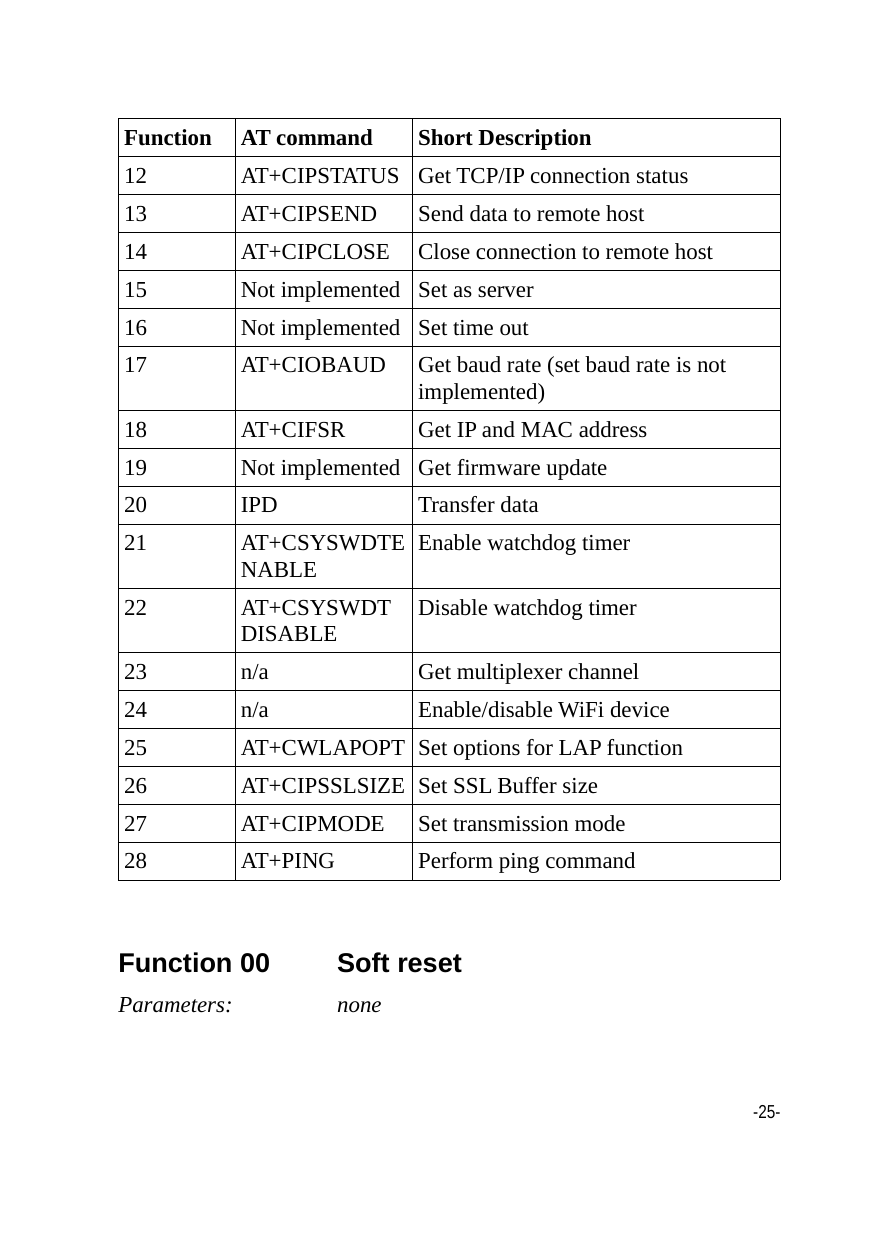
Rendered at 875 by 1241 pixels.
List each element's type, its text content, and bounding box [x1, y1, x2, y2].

table_cell Disable watchdog timer [413, 589, 780, 652]
table_cell Close connection to remote host [413, 233, 780, 270]
table_cell n/a [236, 653, 412, 690]
table_cell Set SSL Buffer size [413, 767, 780, 804]
table_cell 22 [119, 589, 235, 652]
table_cell 12 [119, 157, 235, 194]
table_cell 17 [119, 347, 235, 410]
table_cell Get baud rate (set baud rate is not implemented) [413, 347, 780, 410]
table_cell 13 [119, 195, 235, 232]
table_cell 18 [119, 411, 235, 448]
table_cell Not implemented [236, 271, 412, 308]
table_cell 16 [119, 309, 235, 346]
table_cell AT+CSYSWDTENABLE [236, 525, 412, 588]
table_cell Set options for LAP function [413, 729, 780, 766]
subtitle Function 00 Soft reset [118, 947, 780, 978]
table_cell Get TCP/IP connection status [413, 157, 780, 194]
table_cell Get IP and MAC address [413, 411, 780, 448]
table_cell Not implemented [236, 449, 412, 486]
table_header Function [119, 119, 235, 156]
table_cell n/a [236, 691, 412, 728]
table_cell AT+CSYSWDTDISABLE [236, 589, 412, 652]
table_cell 19 [119, 449, 235, 486]
table_cell 24 [119, 691, 235, 728]
table_cell Enable/disable WiFi device [413, 691, 780, 728]
table_cell 21 [119, 525, 235, 588]
table_cell IPD [236, 487, 412, 524]
table_cell Set time out [413, 309, 780, 346]
table_cell AT+CIPMODE [236, 805, 412, 842]
table_cell AT+CIPSTATUS [236, 157, 412, 194]
table_cell Set transmission mode [413, 805, 780, 842]
table_cell 28 [119, 843, 235, 880]
table_cell AT+CWLAPOPT [236, 729, 412, 766]
table_cell Get multiplexer channel [413, 653, 780, 690]
table_cell AT+PING [236, 843, 412, 880]
table_cell 14 [119, 233, 235, 270]
table_cell 15 [119, 271, 235, 308]
table_cell Set as server [413, 271, 780, 308]
table_cell AT+CIOBAUD [236, 347, 412, 410]
table_header AT command [236, 119, 412, 156]
table_cell Enable watchdog timer [413, 525, 780, 588]
table_cell 20 [119, 487, 235, 524]
table_cell 23 [119, 653, 235, 690]
table_cell AT+CIPSEND [236, 195, 412, 232]
table_header Short Description [413, 119, 780, 156]
table_cell AT+CIPCLOSE [236, 233, 412, 270]
table_cell 25 [119, 729, 235, 766]
text Parameters: none [118, 991, 780, 1017]
table_cell Get firmware update [413, 449, 780, 486]
table_cell Send data to remote host [413, 195, 780, 232]
table_cell Not implemented [236, 309, 412, 346]
table_cell Transfer data [413, 487, 780, 524]
table_cell Perform ping command [413, 843, 780, 880]
table_cell 27 [119, 805, 235, 842]
table_cell AT+CIPSSLSIZE [236, 767, 412, 804]
table_cell AT+CIFSR [236, 411, 412, 448]
table_cell 26 [119, 767, 235, 804]
